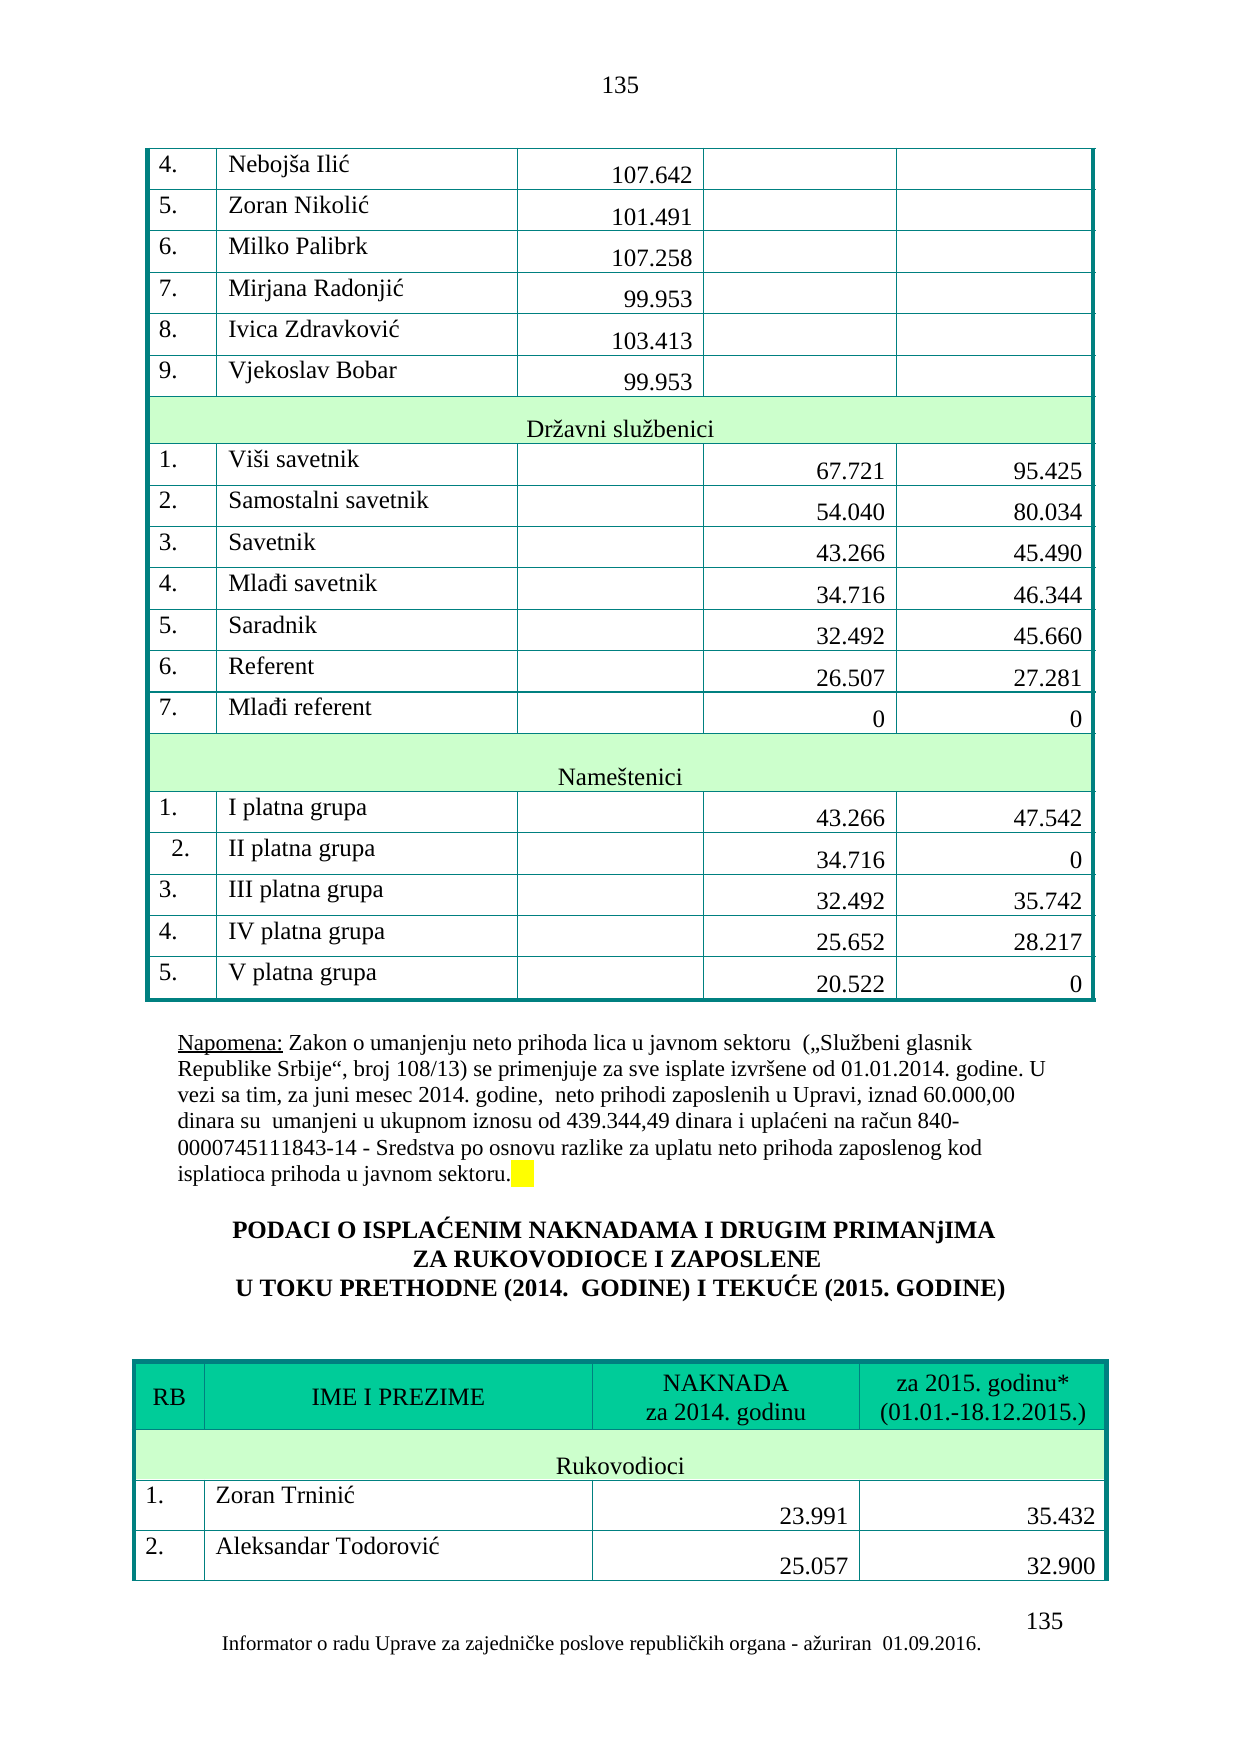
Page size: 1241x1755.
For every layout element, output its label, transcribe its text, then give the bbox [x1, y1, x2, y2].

table_cell [518, 568, 703, 609]
table_cell 0 [897, 957, 1091, 997]
table_cell 45.490 [897, 527, 1091, 567]
table_cell 7. [150, 693, 216, 733]
table_cell [518, 833, 703, 873]
text Napomena: Zakon o umanjenju neto prihoda lica u javnom sektoru („Službeni glasnik Republike Srbije“, broj 108/13) se primenjuje za sve isplate izvršene od 01.01.2014. godine. U vezi sa tim, za juni mesec 2014. godine, neto prihodi zaposlenih u Upravi, iznad 60.000,00 dinara su umanjeni u ukupnom iznosu od 439.344,49 dinara i uplaćeni na račun 840-0000745111843-14 - Sredstva po osnovu razlike za uplatu neto prihoda zaposlenog kod isplatioca prihoda u javnom sektoru. [177, 1028, 1063, 1187]
table_cell [704, 314, 896, 354]
table_cell Mirjana Radonjić [217, 273, 517, 313]
table_cell 95.425 [897, 444, 1091, 484]
table_cell 35.432 [860, 1481, 1104, 1530]
table_cell [704, 190, 896, 230]
table_cell [518, 875, 703, 915]
table_cell 43.266 [704, 527, 896, 567]
table_cell 32.492 [704, 875, 896, 915]
table_cell 2. [150, 486, 216, 526]
table_cell II platna grupa [217, 833, 517, 873]
table_cell [518, 957, 703, 997]
table_header za 2015. godinu* (01.01.-18.12.2015.) [860, 1364, 1104, 1429]
table_cell III platna grupa [217, 875, 517, 915]
table_cell Državni službenici [150, 397, 1091, 443]
table_cell [518, 486, 703, 526]
table_cell Aleksandar Todorović [205, 1531, 592, 1580]
table_cell Savetnik [217, 527, 517, 567]
table_cell 4. [150, 568, 216, 609]
table_cell Vjekoslav Bobar [217, 356, 517, 396]
table_cell 28.217 [897, 916, 1091, 956]
table_cell [704, 356, 896, 396]
table_cell 47.542 [897, 792, 1091, 832]
table_cell Samostalni savetnik [217, 486, 517, 526]
table_cell 1. [150, 444, 216, 484]
table_cell Mlađi referent [217, 693, 517, 733]
table_cell 5. [150, 957, 216, 997]
table_cell 6. [150, 231, 216, 272]
table_cell 1. [136, 1481, 204, 1530]
table_cell [897, 231, 1091, 272]
table_cell 4. [150, 149, 216, 189]
table_cell Nebojša Ilić [217, 149, 517, 189]
table_cell 67.721 [704, 444, 896, 484]
table_cell [518, 693, 703, 733]
table_cell 2. [150, 833, 216, 873]
table_cell [704, 149, 896, 189]
table_cell V platna grupa [217, 957, 517, 997]
table_cell 107.642 [518, 149, 703, 189]
table_cell 25.652 [704, 916, 896, 956]
table_cell Zoran Trninić [205, 1481, 592, 1530]
table_header RB [136, 1364, 204, 1429]
table_cell Rukovodioci [136, 1430, 1104, 1479]
table_cell 4. [150, 916, 216, 956]
table_cell [704, 273, 896, 313]
table_cell Referent [217, 651, 517, 691]
table_cell 2. [136, 1531, 204, 1580]
text ZA RUKOVODIOCE I ZAPOSLENE [177, 1244, 1063, 1273]
table_cell Milko Palibrk [217, 231, 517, 272]
table_header IME I PREZIME [205, 1364, 592, 1429]
table_cell 7. [150, 273, 216, 313]
table_cell [518, 610, 703, 650]
table_cell 103.413 [518, 314, 703, 354]
table_cell 101.491 [518, 190, 703, 230]
table_cell 27.281 [897, 651, 1091, 691]
table_cell 20.522 [704, 957, 896, 997]
table_cell 54.040 [704, 486, 896, 526]
table_cell 46.344 [897, 568, 1091, 609]
table_cell [897, 356, 1091, 396]
table_cell 99.953 [518, 356, 703, 396]
table_cell 0 [704, 693, 896, 733]
table_cell Zoran Nikolić [217, 190, 517, 230]
table_cell Viši savetnik [217, 444, 517, 484]
table_cell [518, 444, 703, 484]
text PODACI O ISPLAĆENIM NAKNADAMA I DRUGIM PRIMANјIMA [177, 1215, 1063, 1244]
table_cell [897, 149, 1091, 189]
table_cell [518, 792, 703, 832]
table_cell 0 [897, 833, 1091, 873]
table_cell 5. [150, 190, 216, 230]
table_cell [704, 231, 896, 272]
table_cell [518, 651, 703, 691]
table_cell 45.660 [897, 610, 1091, 650]
table_cell 32.900 [860, 1531, 1104, 1580]
table_cell [518, 916, 703, 956]
table_cell 25.057 [593, 1531, 859, 1580]
table_cell IV platna grupa [217, 916, 517, 956]
table_cell [897, 190, 1091, 230]
table_cell [897, 273, 1091, 313]
table_cell Ivica Zdravković [217, 314, 517, 354]
table_cell 8. [150, 314, 216, 354]
table_cell 3. [150, 875, 216, 915]
table_cell 32.492 [704, 610, 896, 650]
table_cell 26.507 [704, 651, 896, 691]
table_cell Mlađi savetnik [217, 568, 517, 609]
table_cell 43.266 [704, 792, 896, 832]
table_cell [897, 314, 1091, 354]
table_cell 34.716 [704, 568, 896, 609]
table_cell 0 [897, 693, 1091, 733]
table_cell 99.953 [518, 273, 703, 313]
text U TOKU PRETHODNE (2014. GODINE) I TEKUĆE (2015. GODINE) [177, 1273, 1063, 1302]
table_cell 5. [150, 610, 216, 650]
table_cell 23.991 [593, 1481, 859, 1530]
table_cell 80.034 [897, 486, 1091, 526]
table_cell Nameštenici [150, 734, 1091, 791]
table_cell [518, 527, 703, 567]
table_cell 1. [150, 792, 216, 832]
table_cell Saradnik [217, 610, 517, 650]
table_cell 6. [150, 651, 216, 691]
table_cell I platna grupa [217, 792, 517, 832]
table_cell 35.742 [897, 875, 1091, 915]
table_header NAKNADA za 2014. godinu [593, 1364, 859, 1429]
table_cell 9. [150, 356, 216, 396]
table_cell 107.258 [518, 231, 703, 272]
table_cell 34.716 [704, 833, 896, 873]
table_cell 3. [150, 527, 216, 567]
